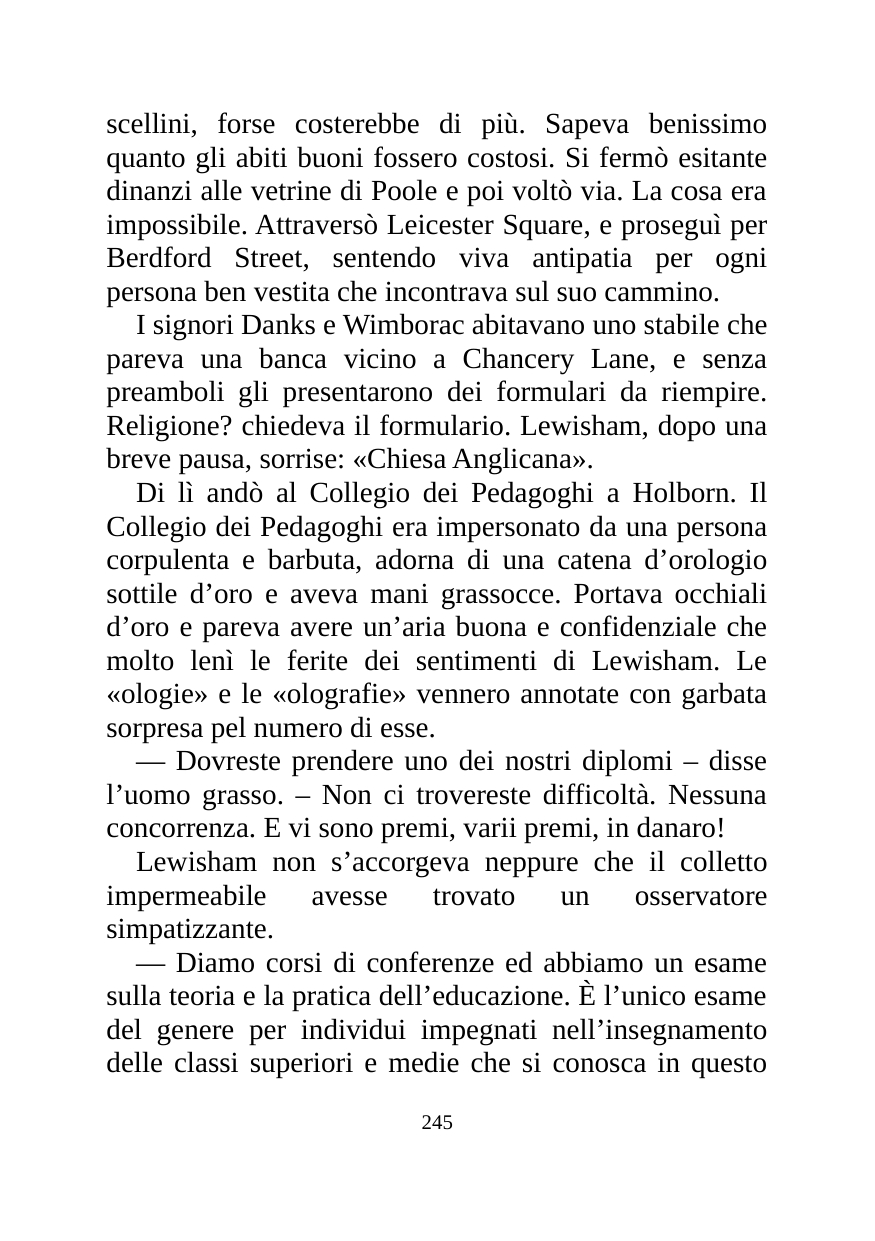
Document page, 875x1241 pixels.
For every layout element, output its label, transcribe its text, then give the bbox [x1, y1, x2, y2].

text I signori Danks e Wimborac abitavano uno stabile che pareva una banca vicino a Chancery Lane, e senza preamboli gli presentarono dei formulari da riempire. Religione? chiedeva il formulario. Lewisham, dopo una breve pausa, sorrise: «Chiesa Anglicana». [106, 307, 768, 475]
text Lewisham non s’accorgeva neppure che il colletto impermeabile avesse trovato un osservatore simpatizzante. [106, 844, 768, 945]
text — Diamo corsi di conferenze ed abbiamo un esame sulla teoria e la pratica dell’educazione. È l’unico esame del genere per individui impegnati nell’insegnamento delle classi superiori e medie che si conosca in questo [106, 945, 768, 1079]
text scellini, forse costerebbe di più. Sapeva benissimo quanto gli abiti buoni fossero costosi. Si fermò esitante dinanzi alle vetrine di Poole e poi voltò via. La cosa era impossibile. Attraversò Leicester Square, e proseguì per Berdford Street, sentendo viva antipatia per ogni persona ben vestita che incontrava sul suo cammino. [106, 106, 768, 307]
text — Dovreste prendere uno dei nostri diplomi – disse l’uomo grasso. – Non ci trovereste difficoltà. Nessuna concorrenza. E vi sono premi, varii premi, in danaro! [106, 743, 768, 844]
text Di lì andò al Collegio dei Pedagoghi a Holborn. Il Collegio dei Pedagoghi era impersonato da una persona corpulenta e barbuta, adorna di una catena d’orologio sottile d’oro e aveva mani grassocce. Portava occhiali d’oro e pareva avere un’aria buona e confidenziale che molto lenì le ferite dei sentimenti di Lewisham. Le «ologie» e le «olografie» vennero annotate con garbata sorpresa pel numero di esse. [106, 475, 768, 743]
